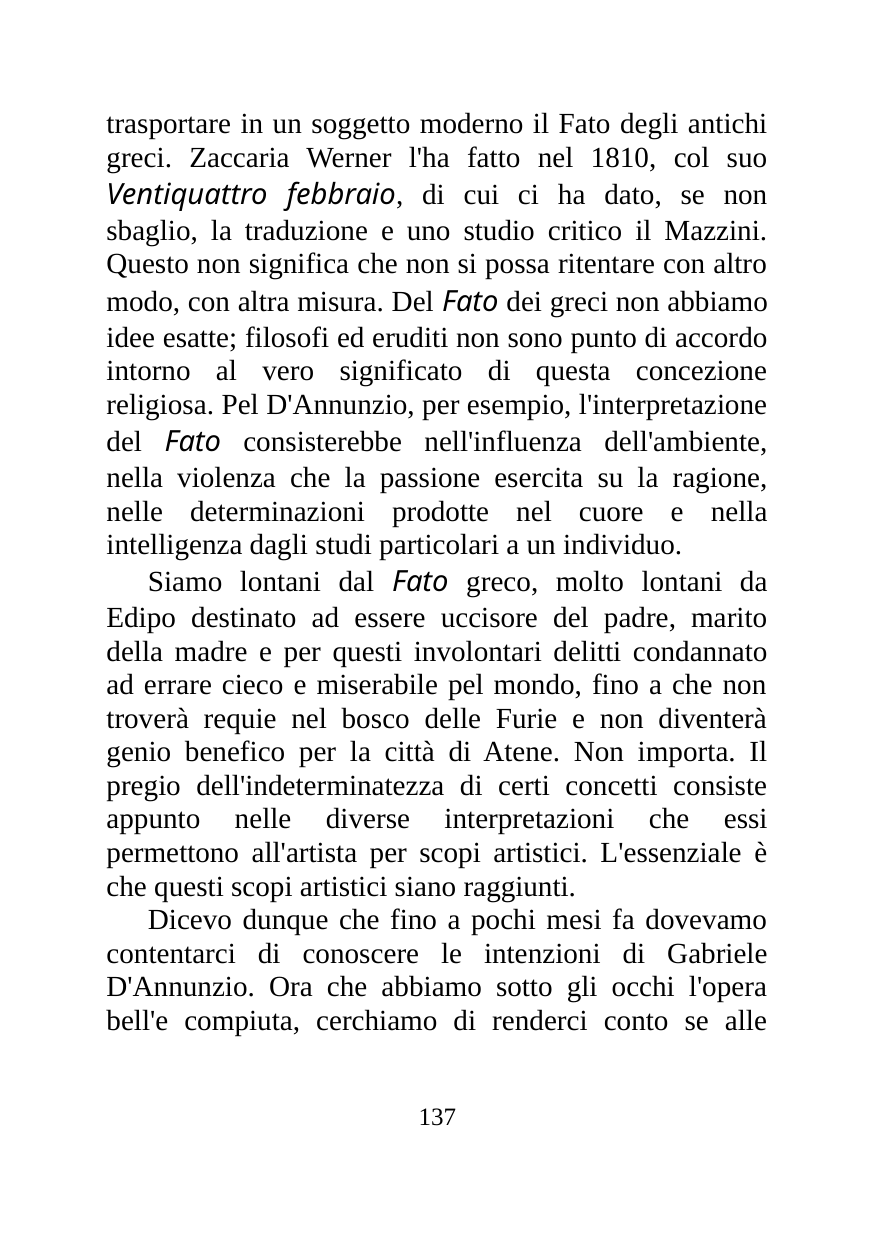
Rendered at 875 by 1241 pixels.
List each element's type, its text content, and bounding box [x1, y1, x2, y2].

text trasportare in un soggetto moderno il Fato degli antichi greci. Zaccaria Werner l'ha fatto nel 1810, col suo Ventiquattro febbraio, di cui ci ha dato, se non sbaglio, la traduzione e uno studio critico il Mazzini. Questo non significa che non si possa ritentare con altro modo, con altra misura. Del Fato dei greci non abbiamo idee esatte; filosofi ed eruditi non sono punto di accordo intorno al vero significato di questa concezione religiosa. Pel D'Annunzio, per esempio, l'interpretazione del Fato consisterebbe nell'influenza dell'ambiente, nella violenza che la passione esercita su la ragione, nelle determinazioni prodotte nel cuore e nella intelligenza dagli studi particolari a un individuo. [106, 106, 768, 561]
text Siamo lontani dal Fato greco, molto lontani da Edipo destinato ad essere uccisore del padre, marito della madre e per questi involontari delitti condannato ad errare cieco e miserabile pel mondo, fino a che non troverà requie nel bosco delle Furie e non diventerà genio benefico per la città di Atene. Non importa. Il pregio dell'indeterminatezza di certi concetti consiste appunto nelle diverse interpretazioni che essi permettono all'artista per scopi artistici. L'essenziale è che questi scopi artistici siano raggiunti. [106, 561, 768, 902]
text Dicevo dunque che fino a pochi mesi fa dovevamo contentarci di conoscere le intenzioni di Gabriele D'Annunzio. Ora che abbiamo sotto gli occhi l'opera bell'e compiuta, cerchiamo di renderci conto se alle [106, 902, 768, 1036]
